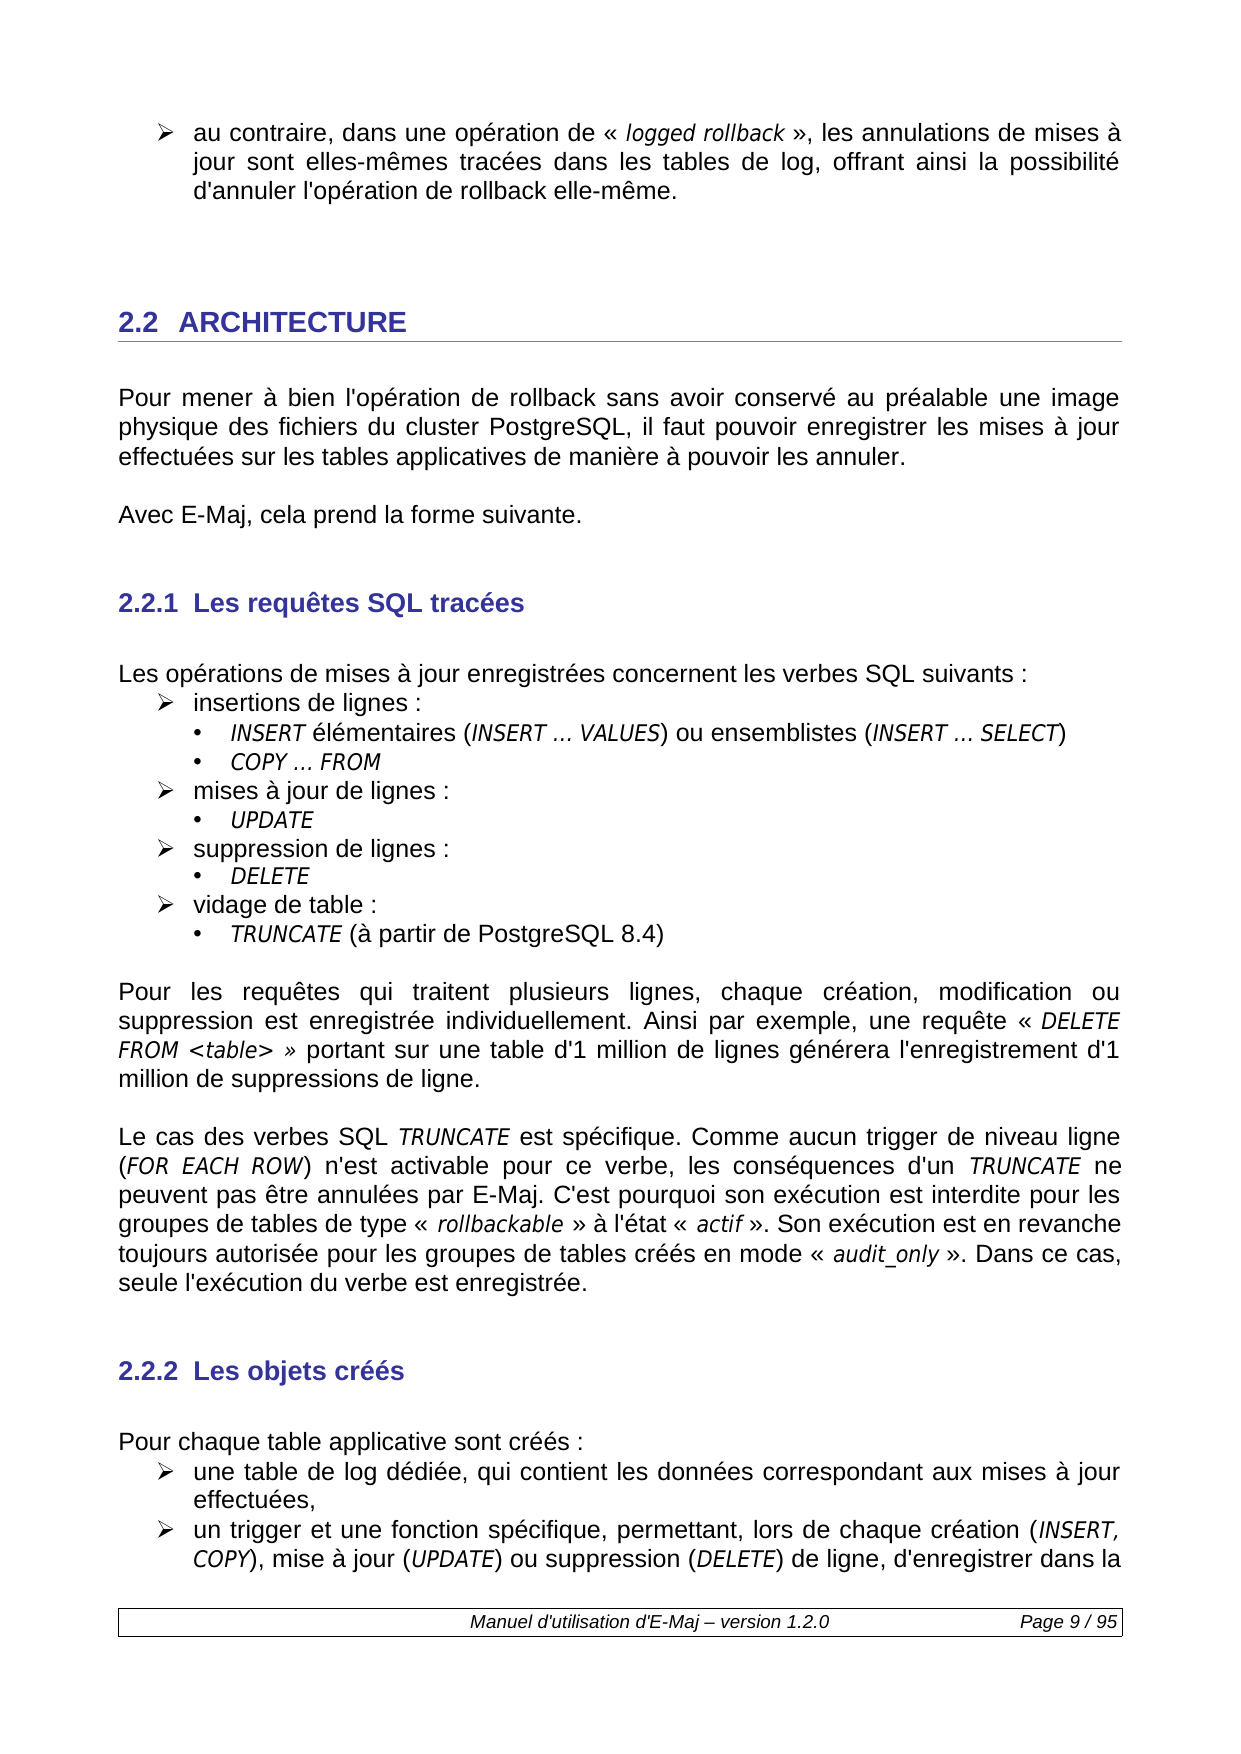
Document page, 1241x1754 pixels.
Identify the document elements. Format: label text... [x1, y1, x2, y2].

subtitle Architecture [118, 305, 1122, 341]
list suppression de lignes : [156, 834, 1122, 863]
text Pour chaque table applicative sont créés : [118, 1427, 1122, 1456]
text Pour les requêtes qui traitent plusieurs lignes, chaque création, modification ou suppression est enregistrée individuellement. Ainsi par exemple, une requête « DELETE FROM <table> » portant sur une table d'1 million de lignes générera l'enregistrement d'1 million de suppressions de ligne. [118, 977, 1122, 1093]
list au contraire, dans une opération de « logged rollback », les annulations de mises à jour sont elles-mêmes tracées dans les tables de log, offrant ainsi la possibilité d'annuler l'opération de rollback elle-même. [156, 118, 1122, 205]
list DELETE [193, 863, 1122, 890]
list vidage de table : [156, 890, 1122, 919]
text Pour mener à bien l'opération de rollback sans avoir conservé au préalable une image physique des fichiers du cluster PostgreSQL, il faut pouvoir enregistrer les mises à jour effectuées sur les tables applicatives de manière à pouvoir les annuler. [118, 383, 1122, 470]
list une table de log dédiée, qui contient les données correspondant aux mises à jour effectuées, [156, 1456, 1122, 1514]
list UPDATE [193, 804, 1122, 834]
list insertions de lignes : [156, 688, 1122, 717]
list un trigger et une fonction spécifique, permettant, lors de chaque création (INSERT, COPY), mise à jour (UPDATE) ou suppression (DELETE) de ligne, d'enregistrer dans la [156, 1514, 1122, 1573]
text Les opérations de mises à jour enregistrées concernent les verbes SQL suivants : [118, 659, 1122, 688]
list mises à jour de lignes : [156, 776, 1122, 804]
list COPY … FROM [193, 746, 1122, 776]
list INSERT élémentaires (INSERT … VALUES) ou ensemblistes (INSERT … SELECT) [193, 717, 1122, 746]
text Avec E-Maj, cela prend la forme suivante. [118, 499, 1122, 528]
subtitle Les objets créés [118, 1355, 1122, 1386]
list TRUNCATE (à partir de PostgreSQL 8.4) [193, 919, 1122, 948]
text Le cas des verbes SQL TRUNCATE est spécifique. Comme aucun trigger de niveau ligne (FOR EACH ROW) n'est activable pour ce verbe, les conséquences d'un TRUNCATE ne peuvent pas être annulées par E-Maj. C'est pourquoi son exécution est interdite pour les groupes de tables de type « rollbackable » à l'état « actif ». Son exécution est en revanche toujours autorisée pour les groupes de tables créés en mode « audit_only ». Dans ce cas, seule l'exécution du verbe est enregistrée. [118, 1122, 1122, 1297]
subtitle Les requêtes SQL tracées [118, 587, 1122, 618]
